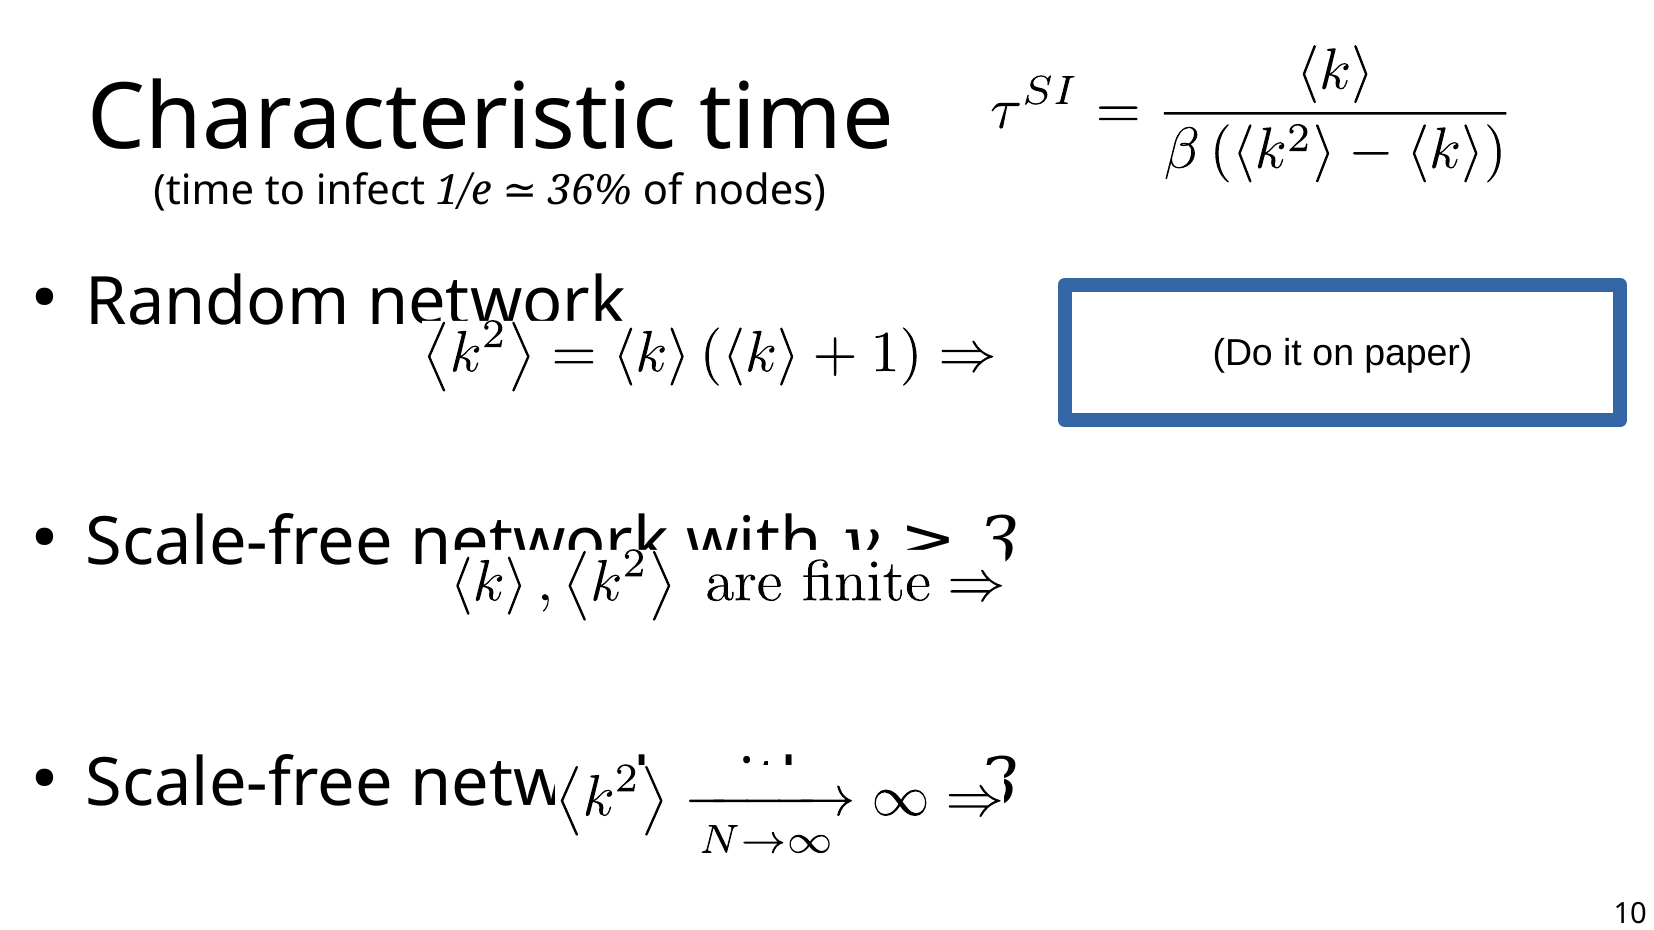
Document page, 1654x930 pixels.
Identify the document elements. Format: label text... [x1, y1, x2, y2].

text_box [990, 44, 1507, 183]
text_box [450, 549, 1006, 621]
text_box [555, 764, 1004, 854]
text_box [422, 320, 997, 392]
title Characteristic time [82, 1, 901, 225]
text_box (Do it on paper) [1065, 284, 1621, 420]
text_box (time to infect 1/e ≃ 36% of nodes) [105, 152, 886, 215]
list Random network Scale-free network with γ ≥ 3 Scale-free network with γ < 3 [15, 252, 1606, 901]
